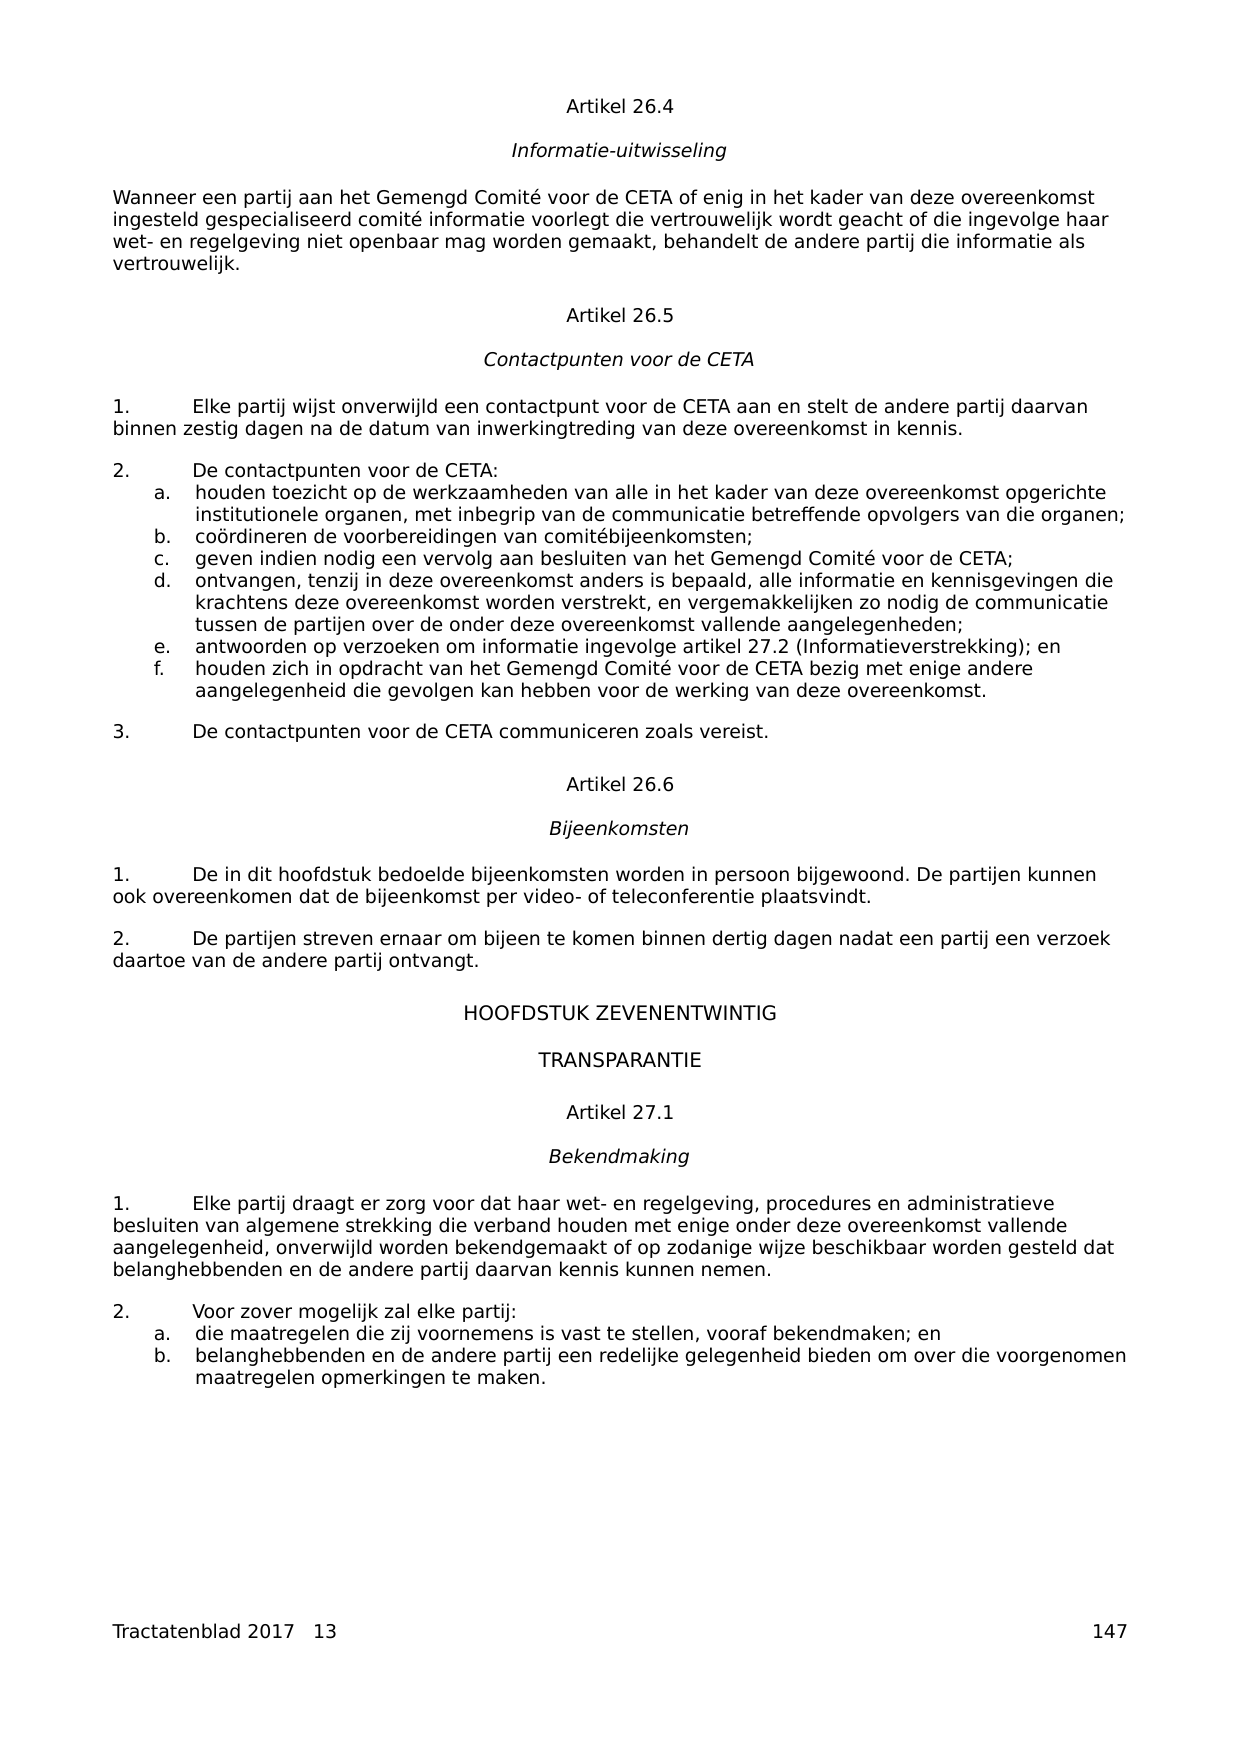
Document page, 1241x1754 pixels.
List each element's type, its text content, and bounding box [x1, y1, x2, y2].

text 2. De contactpunten voor de CETA: [112, 460, 1128, 482]
text a. die maatregelen die zij voornemens is vast te stellen, vooraf bekendmaken; en [153, 1323, 1128, 1345]
text d. ontvangen, tenzij in deze overeenkomst anders is bepaald, alle informatie en kennisgevingen die krachtens deze overeenkomst worden verstrekt, en vergemakkelijken zo nodig de communicatie tussen de partijen over de onder deze overeenkomst vallende aangelegenheden; [153, 569, 1128, 636]
text 2. De partijen streven ernaar om bijeen te komen binnen dertig dagen nadat een partij een verzoek daartoe van de andere partij ontvangt. [112, 928, 1128, 972]
text Wanneer een partij aan het Gemengd Comité voor de CETA of enig in het kader van deze overeenkomst ingesteld gespecialiseerd comité informatie voorlegt die vertrouwelijk wordt geacht of die ingevolge haar wet- en regelgeving niet openbaar mag worden gemaakt, behandelt de andere partij die informatie als vertrouwelijk. [112, 187, 1128, 275]
subtitle Artikel 27.1 Bekendmaking [112, 1102, 1128, 1168]
subtitle Artikel 26.4 Informatie-uitwisseling [112, 96, 1128, 162]
subtitle HOOFDSTUK ZEVENENTWINTIG TRANSPARANTIE [112, 1002, 1128, 1072]
text c. geven indien nodig een vervolg aan besluiten van het Gemengd Comité voor de CETA; [153, 548, 1128, 569]
text 1. Elke partij wijst onverwijld een contactpunt voor de CETA aan en stelt de andere partij daarvan binnen zestig dagen na de datum van inwerkingtreding van deze overeenkomst in kennis. [112, 396, 1128, 440]
subtitle Artikel 26.6 Bijeenkomsten [112, 773, 1128, 839]
text 1. De in dit hoofdstuk bedoelde bijeenkomsten worden in persoon bijgewoond. De partijen kunnen ook overeenkomen dat de bijeenkomst per video- of teleconferentie plaatsvindt. [112, 864, 1128, 908]
subtitle Artikel 26.5 Contactpunten voor de CETA [112, 305, 1128, 371]
text a. houden toezicht op de werkzaamheden van alle in het kader van deze overeenkomst opgerichte institutionele organen, met inbegrip van de communicatie betreffende opvolgers van die organen; [153, 482, 1128, 526]
text b. coördineren de voorbereidingen van comitébijeenkomsten; [153, 526, 1128, 548]
text f. houden zich in opdracht van het Gemengd Comité voor de CETA bezig met enige andere aangelegenheid die gevolgen kan hebben voor de werking van deze overeenkomst. [153, 657, 1128, 701]
text 1. Elke partij draagt er zorg voor dat haar wet- en regelgeving, procedures en administratieve besluiten van algemene strekking die verband houden met enige onder deze overeenkomst vallende aangelegenheid, onverwijld worden bekendgemaakt of op zodanige wijze beschikbaar worden gesteld dat belanghebbenden en de andere partij daarvan kennis kunnen nemen. [112, 1193, 1128, 1281]
text 3. De contactpunten voor de CETA communiceren zoals vereist. [112, 721, 1128, 743]
text e. antwoorden op verzoeken om informatie ingevolge artikel 27.2 (Informatieverstrekking); en [153, 636, 1128, 657]
text b. belanghebbenden en de andere partij een redelijke gelegenheid bieden om over die voorgenomen maatregelen opmerkingen te maken. [153, 1345, 1128, 1389]
text 2. Voor zover mogelijk zal elke partij: [112, 1301, 1128, 1323]
